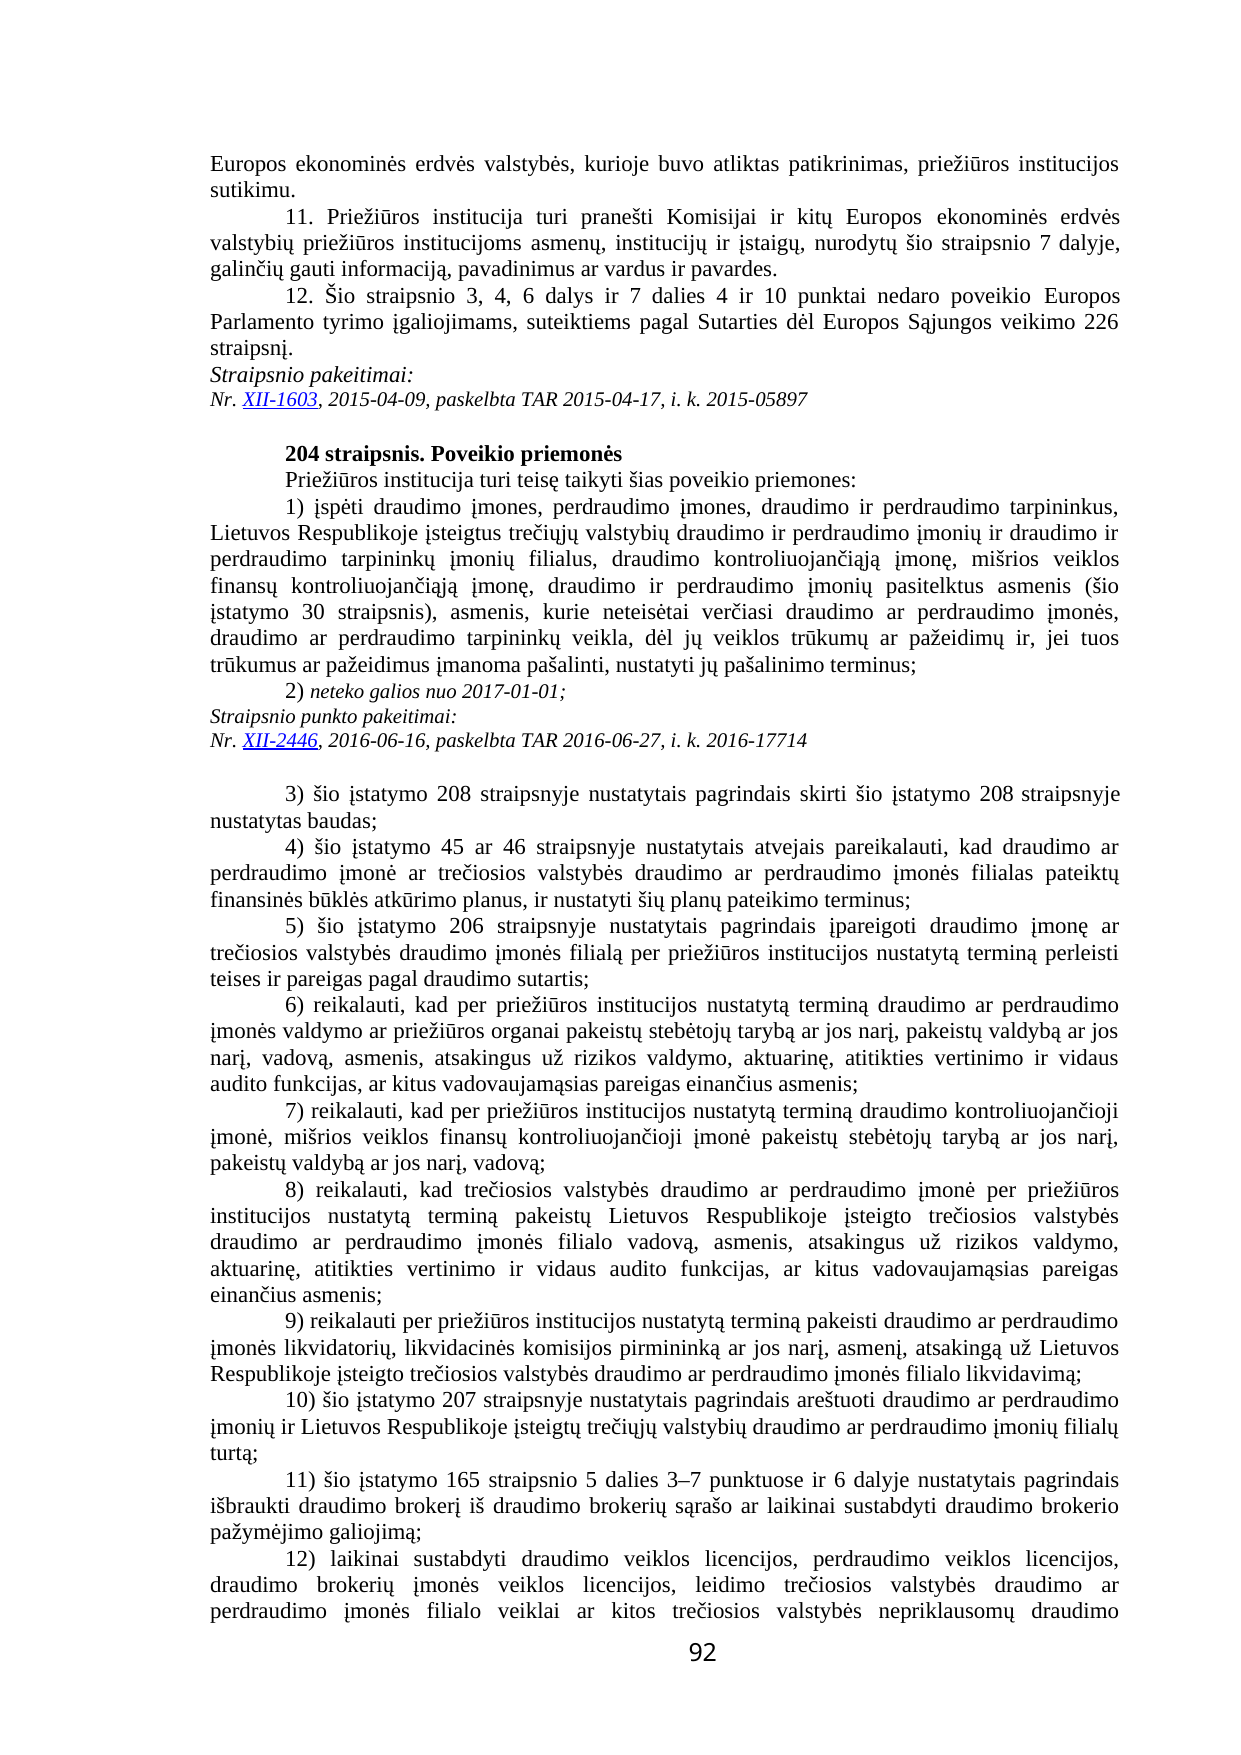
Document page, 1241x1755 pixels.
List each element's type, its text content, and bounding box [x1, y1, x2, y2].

text 12) laikinai sustabdyti draudimo veiklos licencijos, perdraudimo veiklos licencijos, draudimo brokerių įmonės veiklos licencijos, leidimo trečiosios valstybės draudimo ar perdraudimo įmonės filialo veiklai ar kitos trečiosios valstybės nepriklausomų draudimo [210, 1545, 1120, 1624]
text 3) šio įstatymo 208 straipsnyje nustatytais pagrindais skirti šio įstatymo 208 straipsnyje nustatytas baudas; [210, 780, 1120, 833]
text 204 straipsnis. Poveikio priemonės [210, 440, 1120, 466]
text 7) reikalauti, kad per priežiūros institucijos nustatytą terminą draudimo kontroliuojančioji įmonė, mišrios veiklos finansų kontroliuojančioji įmonė pakeistų stebėtojų tarybą ar jos narį, pakeistų valdybą ar jos narį, vadovą; [210, 1097, 1120, 1176]
text Europos ekonominės erdvės valstybės, kurioje buvo atliktas patikrinimas, priežiūros institucijos sutikimu. [210, 150, 1120, 203]
text 2) neteko galios nuo 2017-01-01; [210, 677, 1120, 703]
text Nr. XII-1603, 2015-04-09, paskelbta TAR 2015-04-17, i. k. 2015-05897 [210, 387, 1120, 411]
text Straipsnio punkto pakeitimai: [210, 703, 1120, 728]
text 4) šio įstatymo 45 ar 46 straipsnyje nustatytais atvejais pareikalauti, kad draudimo ar perdraudimo įmonė ar trečiosios valstybės draudimo ar perdraudimo įmonės filialas pateiktų finansinės būklės atkūrimo planus, ir nustatyti šių planų pateikimo terminus; [210, 833, 1120, 912]
text 11) šio įstatymo 165 straipsnio 5 dalies 3–7 punktuose ir 6 dalyje nustatytais pagrindais išbraukti draudimo brokerį iš draudimo brokerių sąrašo ar laikinai sustabdyti draudimo brokerio pažymėjimo galiojimą; [210, 1466, 1120, 1545]
text 9) reikalauti per priežiūros institucijos nustatytą terminą pakeisti draudimo ar perdraudimo įmonės likvidatorių, likvidacinės komisijos pirmininką ar jos narį, asmenį, atsakingą už Lietuvos Respublikoje įsteigto trečiosios valstybės draudimo ar perdraudimo įmonės filialo likvidavimą; [210, 1307, 1120, 1387]
text 10) šio įstatymo 207 straipsnyje nustatytais pagrindais areštuoti draudimo ar perdraudimo įmonių ir Lietuvos Respublikoje įsteigtų trečiųjų valstybių draudimo ar perdraudimo įmonių filialų turtą; [210, 1387, 1120, 1466]
text 5) šio įstatymo 206 straipsnyje nustatytais pagrindais įpareigoti draudimo įmonę ar trečiosios valstybės draudimo įmonės filialą per priežiūros institucijos nustatytą terminą perleisti teises ir pareigas pagal draudimo sutartis; [210, 912, 1120, 991]
text Nr. XII-2446, 2016-06-16, paskelbta TAR 2016-06-27, i. k. 2016-17714 [210, 728, 1120, 752]
text Priežiūros institucija turi teisę taikyti šias poveikio priemones: [210, 466, 1120, 493]
text 1) įspėti draudimo įmones, perdraudimo įmones, draudimo ir perdraudimo tarpininkus, Lietuvos Respublikoje įsteigtus trečiųjų valstybių draudimo ir perdraudimo įmonių ir draudimo ir perdraudimo tarpininkų įmonių filialus, draudimo kontroliuojančiąją įmonę, mišrios veiklos finansų kontroliuojančiąją įmonę, draudimo ir perdraudimo įmonių pasitelktus asmenis (šio įstatymo 30 straipsnis), asmenis, kurie neteisėtai verčiasi draudimo ar perdraudimo įmonės, draudimo ar perdraudimo tarpininkų veikla, dėl jų veiklos trūkumų ar pažeidimų ir, jei tuos trūkumus ar pažeidimus įmanoma pašalinti, nustatyti jų pašalinimo terminus; [210, 493, 1120, 677]
text 6) reikalauti, kad per priežiūros institucijos nustatytą terminą draudimo ar perdraudimo įmonės valdymo ar priežiūros organai pakeistų stebėtojų tarybą ar jos narį, pakeistų valdybą ar jos narį, vadovą, asmenis, atsakingus už rizikos valdymo, aktuarinę, atitikties vertinimo ir vidaus audito funkcijas, ar kitus vadovaujamąsias pareigas einančius asmenis; [210, 991, 1120, 1097]
text 11. Priežiūros institucija turi pranešti Komisijai ir kitų Europos ekonominės erdvės valstybių priežiūros institucijoms asmenų, institucijų ir įstaigų, nurodytų šio straipsnio 7 dalyje, galinčių gauti informaciją, pavadinimus ar vardus ir pavardes. [210, 203, 1120, 282]
text 8) reikalauti, kad trečiosios valstybės draudimo ar perdraudimo įmonė per priežiūros institucijos nustatytą terminą pakeistų Lietuvos Respublikoje įsteigto trečiosios valstybės draudimo ar perdraudimo įmonės filialo vadovą, asmenis, atsakingus už rizikos valdymo, aktuarinę, atitikties vertinimo ir vidaus audito funkcijas, ar kitus vadovaujamąsias pareigas einančius asmenis; [210, 1176, 1120, 1307]
text Straipsnio pakeitimai: [210, 361, 1120, 387]
text 12. Šio straipsnio 3, 4, 6 dalys ir 7 dalies 4 ir 10 punktai nedaro poveikio Europos Parlamento tyrimo įgaliojimams, suteiktiems pagal Sutarties dėl Europos Sąjungos veikimo 226 straipsnį. [210, 282, 1120, 361]
